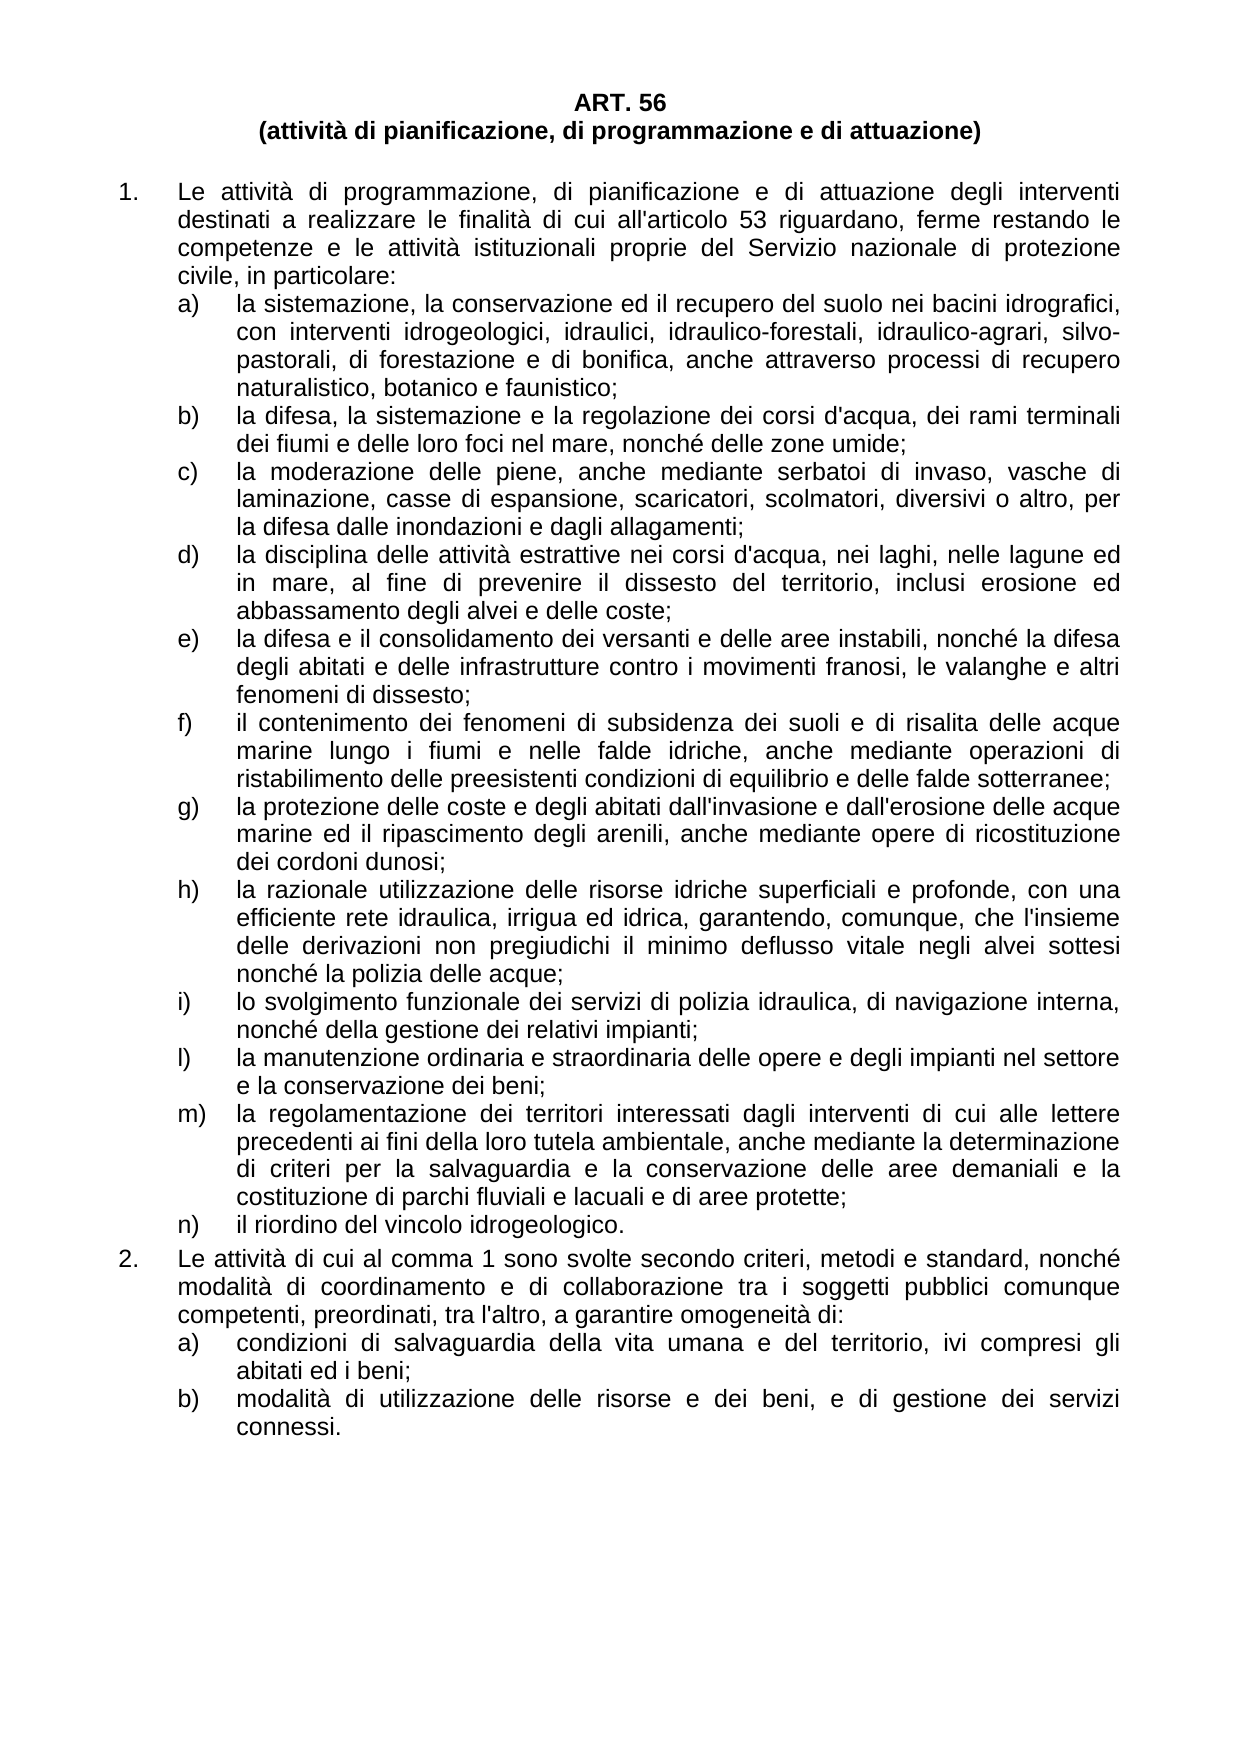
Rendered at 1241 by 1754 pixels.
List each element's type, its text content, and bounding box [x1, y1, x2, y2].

text i) lo svolgimento funzionale dei servizi di polizia idraulica, di navigazione interna, nonché della gestione dei relativi impianti; [177, 988, 1122, 1044]
text n) il riordino del vincolo idrogeologico. [177, 1211, 1122, 1239]
text a) la sistemazione, la conservazione ed il recupero del suolo nei bacini idrografici, con interventi idrogeologici, idraulici, idraulico-forestali, idraulico-agrari, silvo-pastorali, di forestazione e di bonifica, anche attraverso processi di recupero naturalistico, botanico e faunistico; [177, 290, 1122, 402]
text d) la disciplina delle attività estrattive nei corsi d'acqua, nei laghi, nelle lagune ed in mare, al fine di prevenire il dissesto del territorio, inclusi erosione ed abbassamento degli alvei e delle coste; [177, 541, 1122, 625]
text 2. Le attività di cui al comma 1 sono svolte secondo criteri, metodi e standard, nonché modalità di coordinamento e di collaborazione tra i soggetti pubblici comunque competenti, preordinati, tra l'altro, a garantire omogeneità di: [118, 1245, 1122, 1329]
text b) modalità di utilizzazione delle risorse e dei beni, e di gestione dei servizi connessi. [177, 1384, 1122, 1440]
subtitle ART. 56 (attività di pianificazione, di programmazione e di attuazione) [118, 88, 1122, 144]
text l) la manutenzione ordinaria e straordinaria delle opere e degli impianti nel settore e la conservazione dei beni; [177, 1044, 1122, 1099]
text a) condizioni di salvaguardia della vita umana e del territorio, ivi compresi gli abitati ed i beni; [177, 1329, 1122, 1384]
text 1. Le attività di programmazione, di pianificazione e di attuazione degli interventi destinati a realizzare le finalità di cui all'articolo 53 riguardano, ferme restando le competenze e le attività istituzionali proprie del Servizio nazionale di protezione civile, in particolare: [118, 178, 1122, 290]
text c) la moderazione delle piene, anche mediante serbatoi di invaso, vasche di laminazione, casse di espansione, scaricatori, scolmatori, diversivi o altro, per la difesa dalle inondazioni e dagli allagamenti; [177, 457, 1122, 541]
text b) la difesa, la sistemazione e la regolazione dei corsi d'acqua, dei rami terminali dei fiumi e delle loro foci nel mare, nonché delle zone umide; [177, 402, 1122, 457]
text m) la regolamentazione dei territori interessati dagli interventi di cui alle lettere precedenti ai fini della loro tutela ambientale, anche mediante la determinazione di criteri per la salvaguardia e la conservazione delle aree demaniali e la costituzione di parchi fluviali e lacuali e di aree protette; [177, 1099, 1122, 1211]
text e) la difesa e il consolidamento dei versanti e delle aree instabili, nonché la difesa degli abitati e delle infrastrutture contro i movimenti franosi, le valanghe e altri fenomeni di dissesto; [177, 625, 1122, 709]
text f) il contenimento dei fenomeni di subsidenza dei suoli e di risalita delle acque marine lungo i fiumi e nelle falde idriche, anche mediante operazioni di ristabilimento delle preesistenti condizioni di equilibrio e delle falde sotterranee; [177, 709, 1122, 792]
text g) la protezione delle coste e degli abitati dall'invasione e dall'erosione delle acque marine ed il ripascimento degli arenili, anche mediante opere di ricostituzione dei cordoni dunosi; [177, 792, 1122, 876]
text h) la razionale utilizzazione delle risorse idriche superficiali e profonde, con una efficiente rete idraulica, irrigua ed idrica, garantendo, comunque, che l'insieme delle derivazioni non pregiudichi il minimo deflusso vitale negli alvei sottesi nonché la polizia delle acque; [177, 876, 1122, 988]
